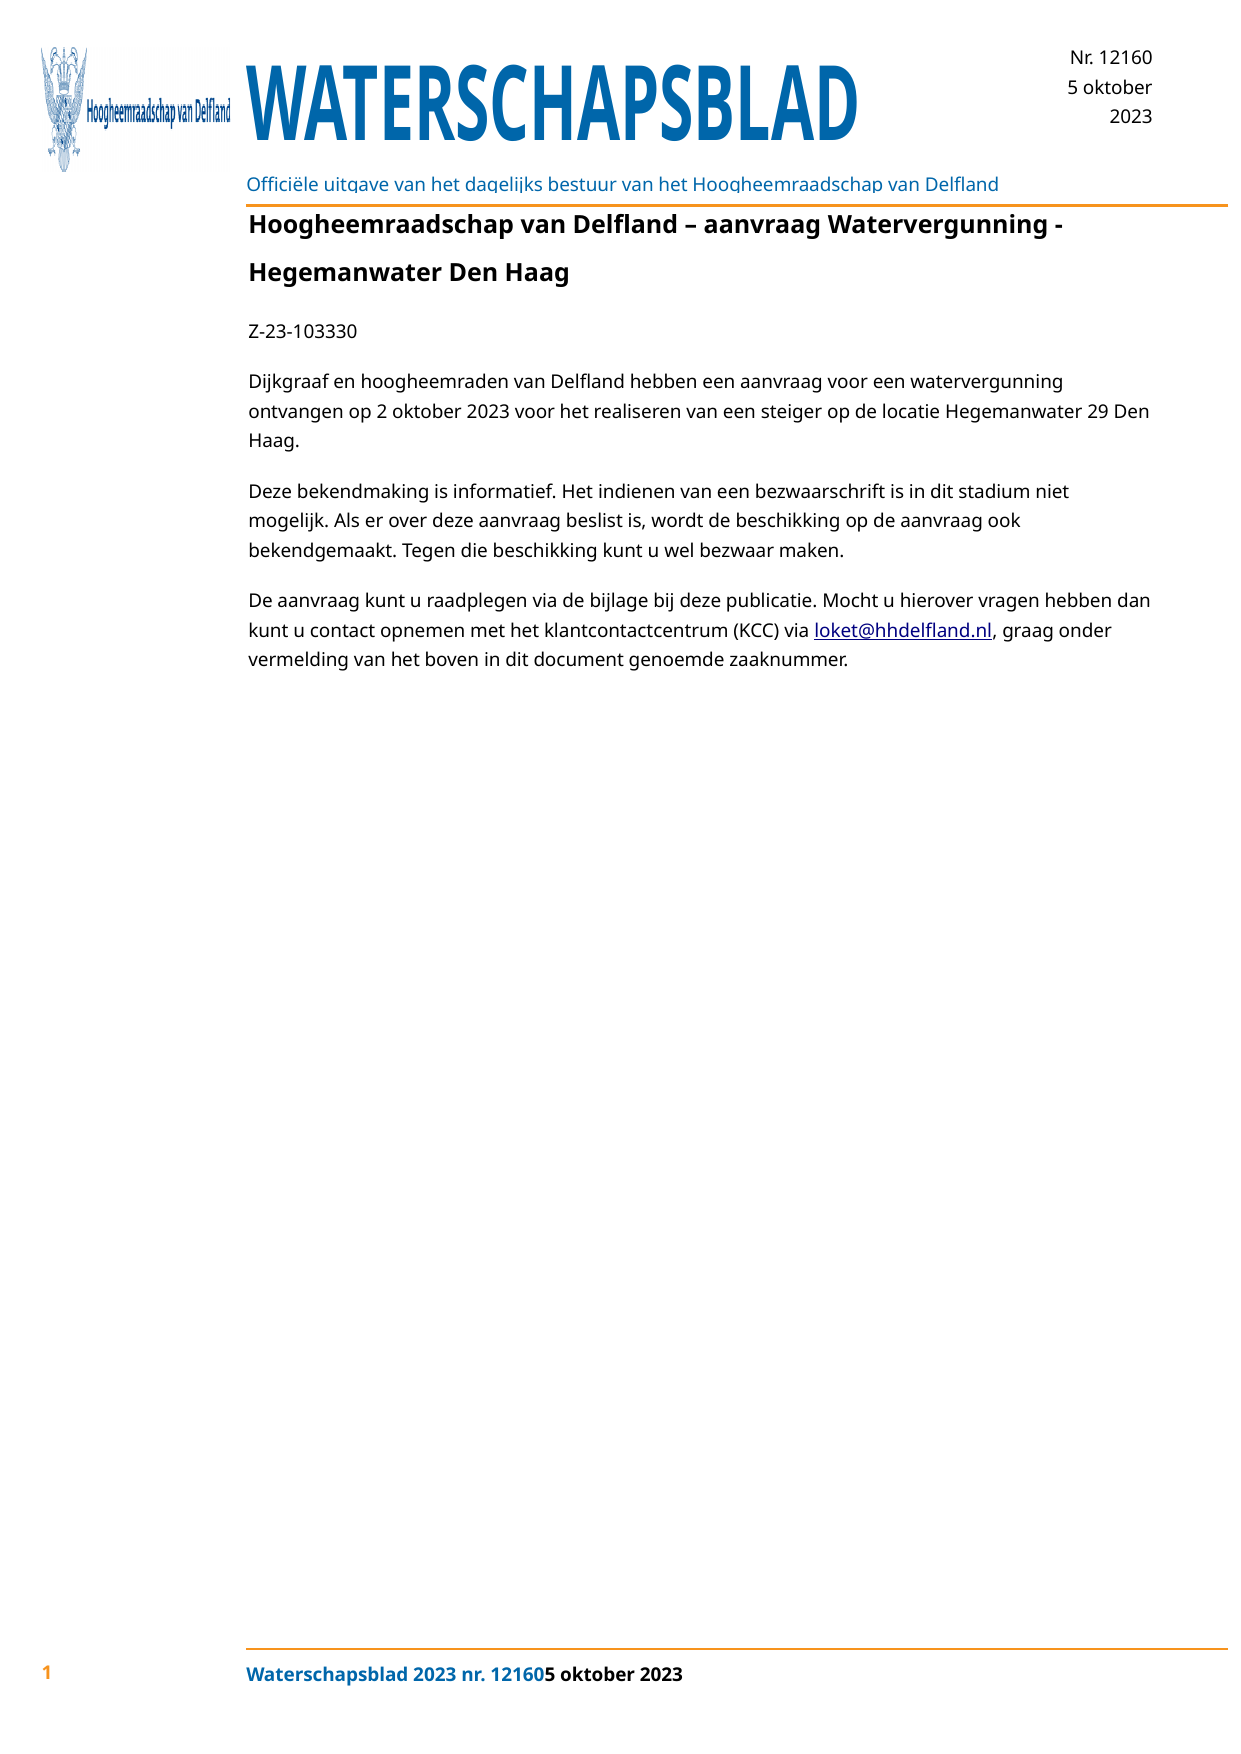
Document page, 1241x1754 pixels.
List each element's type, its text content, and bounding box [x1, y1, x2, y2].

text Hoogheemraadschap van Delfland – aanvraag Watervergunning - Hegemanwater Den Haag [248, 207, 1152, 288]
text Dijkgraaf en hoogheemraden van Delfland hebben een aanvraag voor een watervergunning ontvangen op 2 oktober 2023 voor het realiseren van een steiger op de locatie Hegemanwater 29 Den Haag. [248, 368, 1152, 453]
text De aanvraag kunt u raadplegen via de bijlage bij deze publicatie. Mocht u hierover vragen hebben dan kunt u contact opnemen met het klantcontactcentrum (KCC) via loket@hhdelfland.nl, graag onder vermelding van het boven in dit document genoemde zaaknummer. [248, 587, 1152, 672]
text Deze bekendmaking is informatief. Het indienen van een bezwaarschrift is in dit stadium niet mogelijk. Als er over deze aanvraag beslist is, wordt de beschikking op de aanvraag ook bekendgemaakt. Tegen die beschikking kunt u wel bezwaar maken. [248, 478, 1152, 563]
text Z-23-103330 [248, 318, 1152, 344]
picture [41, 47, 231, 172]
